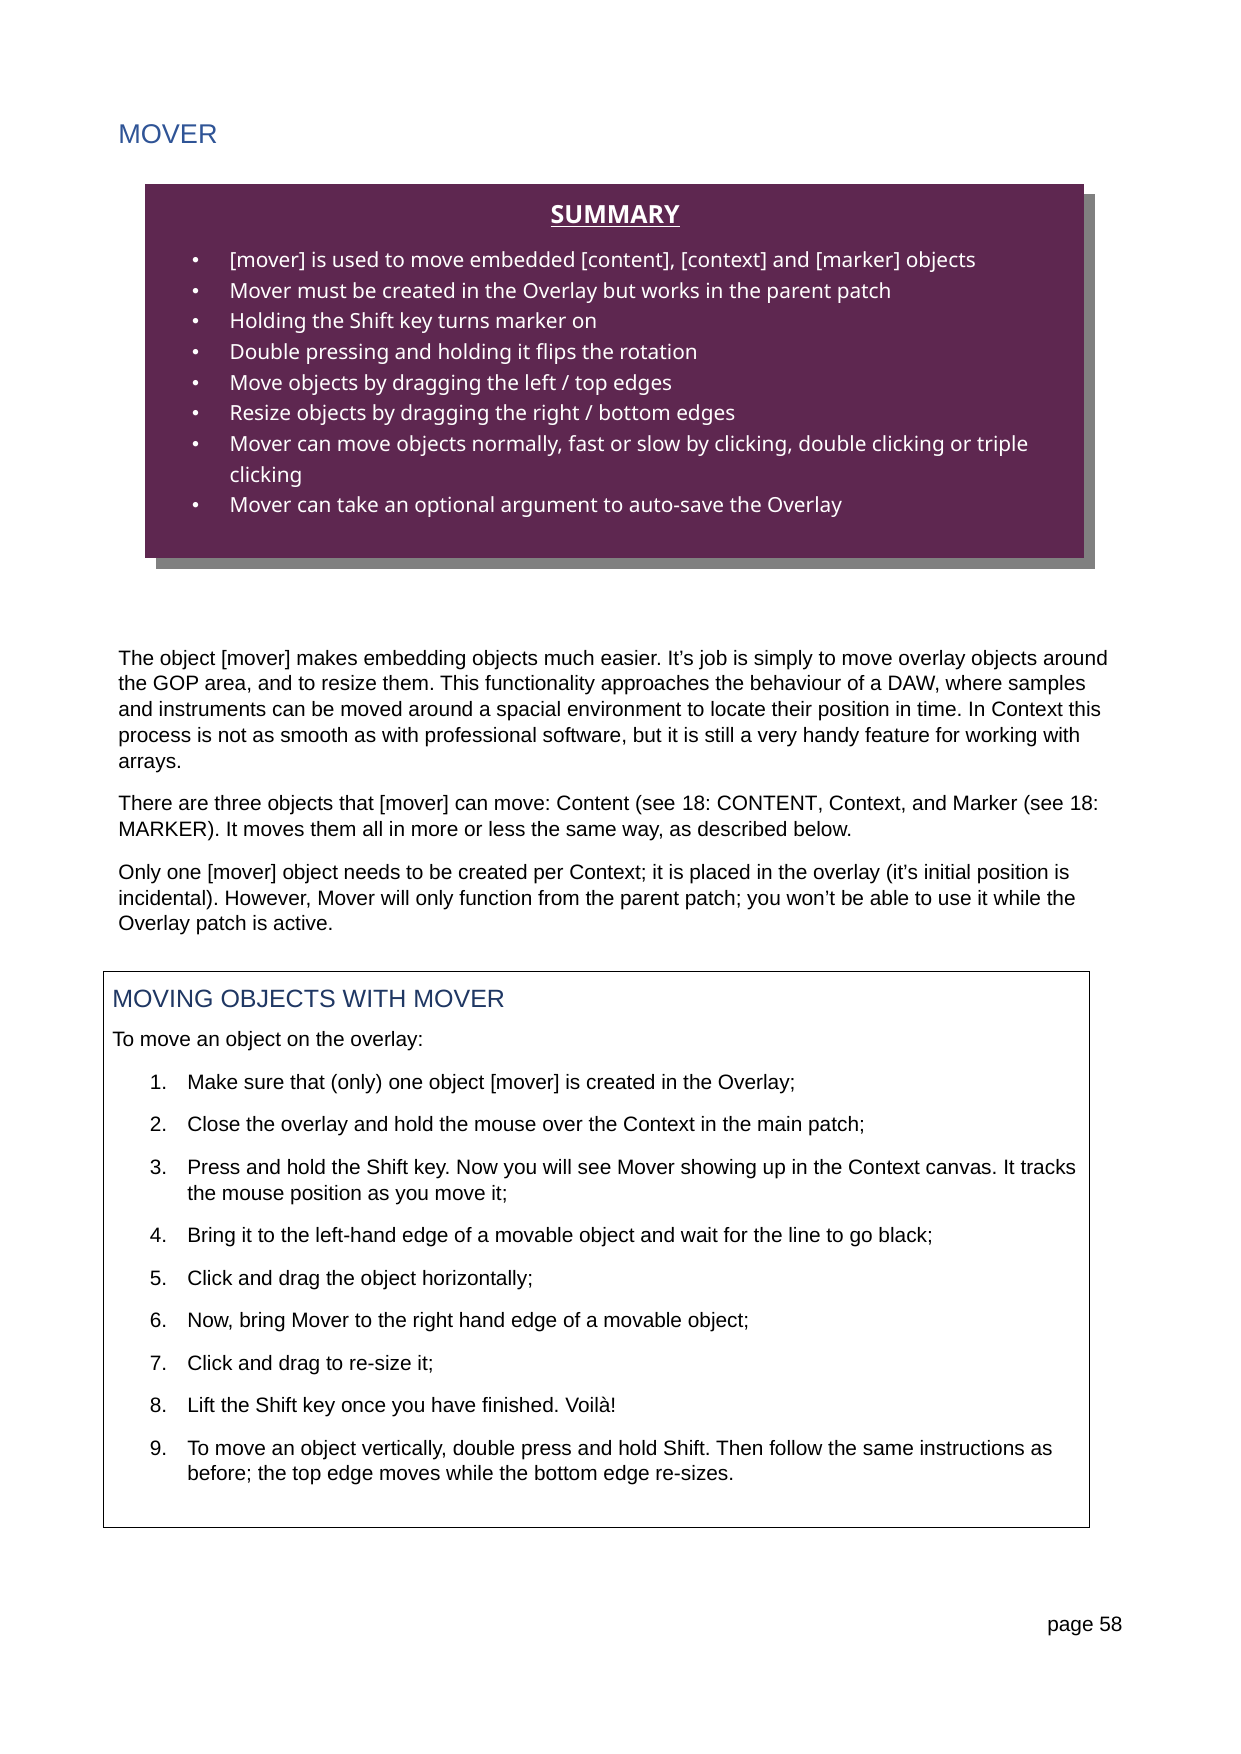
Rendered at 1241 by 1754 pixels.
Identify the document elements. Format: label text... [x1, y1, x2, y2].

list [mover] is used to move embedded [content], [context] and [marker] objects [192, 245, 1075, 274]
text There are three objects that [mover] can move: Content (see 18: CONTENT, Context, and Marker (see 18: MARKER). It moves them all in more or less the same way, as described below. [118, 791, 1122, 841]
list Holding the Shift key turns marker on [192, 307, 1075, 335]
list Resize objects by dragging the right / bottom edges [192, 398, 1075, 427]
list Double pressing and holding it flips the rotation [192, 337, 1075, 366]
subtitle MOVER [118, 118, 1122, 149]
text The object [mover] makes embedding objects much easier. It’s job is simply to move overlay objects around the GOP area, and to resize them. This functionality approaches the behaviour of a DAW, where samples and instruments can be moved around a spacial environment to locate their position in time. In Context this process is not as smooth as with professional software, but it is still a very handy feature for working with arrays. [118, 645, 1122, 773]
list Click and drag to re-size it; [149, 1350, 1080, 1374]
list Make sure that (only) one object [mover] is created in the Overlay; [149, 1069, 1080, 1093]
list Move objects by dragging the left / top edges [192, 368, 1075, 396]
subtitle SUMMARY [154, 197, 1075, 231]
subtitle MOVING OBJECTS WITH MOVER [112, 984, 1080, 1013]
list [104, 972, 1089, 1527]
list Click and drag the object horizontally; [149, 1265, 1080, 1289]
list Mover can take an optional argument to auto-save the Overlay [192, 490, 1075, 519]
list Bring it to the left-hand edge of a movable object and wait for the line to go black; [149, 1223, 1080, 1247]
list Mover can move objects normally, fast or slow by clicking, double clicking or triple clicking [192, 429, 1075, 488]
list Press and hold the Shift key. Now you will see Mover showing up in the Context canvas. It tracks the mouse position as you move it; [149, 1154, 1080, 1204]
list Lift the Shift key once you have finished. Voilà! [149, 1393, 1080, 1417]
list Close the overlay and hold the mouse over the Context in the main patch; [149, 1112, 1080, 1136]
list Mover must be created in the Overlay but works in the parent patch [192, 276, 1075, 304]
list To move an object vertically, double press and hold Shift. Then follow the same instructions as before; the top edge moves while the bottom edge re-sizes. [149, 1435, 1080, 1485]
text Only one [mover] object needs to be created per Context; it is placed in the overlay (it’s initial position is incidental). However, Mover will only function from the parent patch; you won’t be able to use it while the Overlay patch is active. [118, 859, 1122, 935]
list Now, bring Mover to the right hand edge of a movable object; [149, 1308, 1080, 1332]
list To move an object on the overlay: [112, 1027, 1080, 1051]
